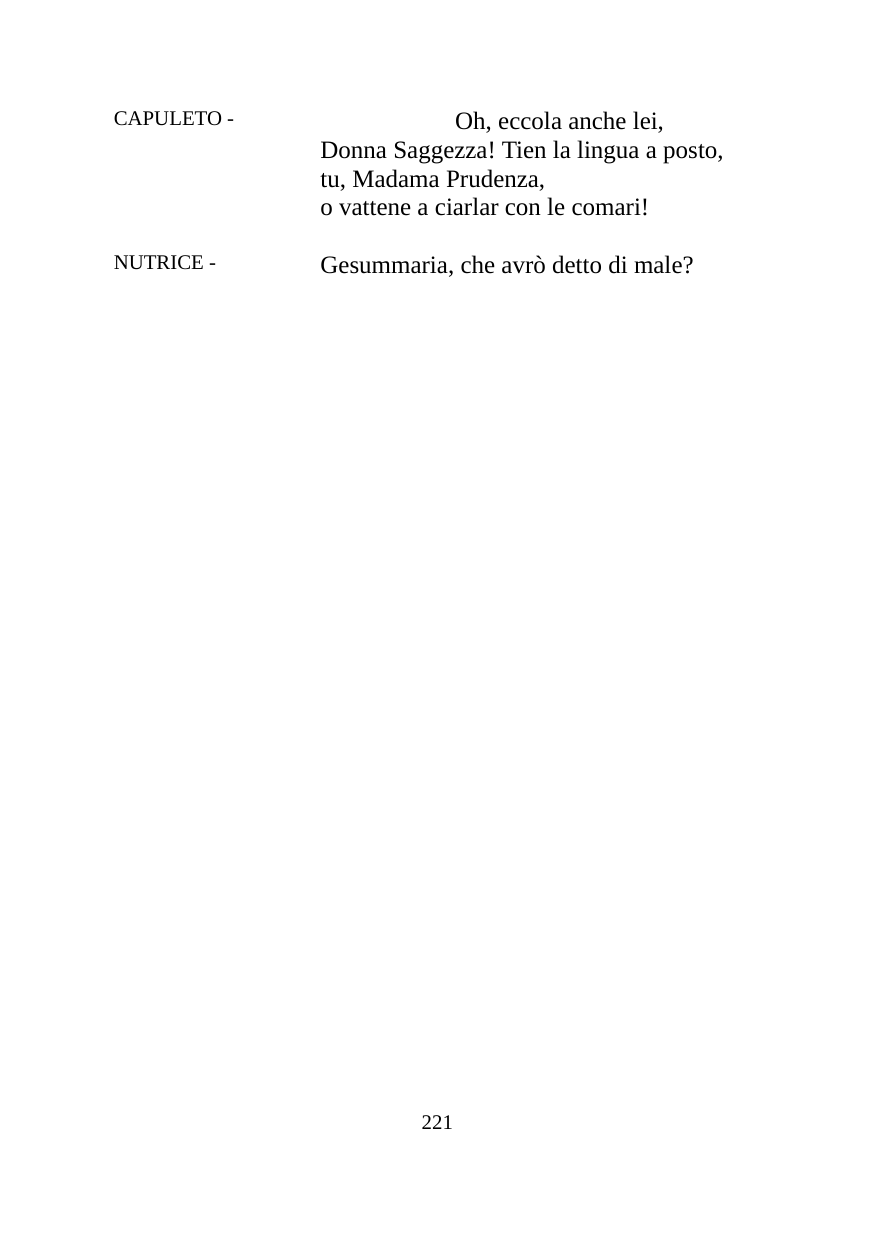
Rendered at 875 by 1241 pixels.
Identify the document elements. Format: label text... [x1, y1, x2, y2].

table_cell Oh, eccola anche lei, Donna Saggezza! Tien la lingua a posto, tu, Madama Prudenza, o vattene a ciarlar con le comari! [313, 106, 768, 250]
table_cell CAPULETO - [106, 106, 313, 250]
table_cell Gesummaria, che avrò detto di male? [313, 250, 768, 307]
table_cell NUTRICE - [106, 250, 313, 307]
